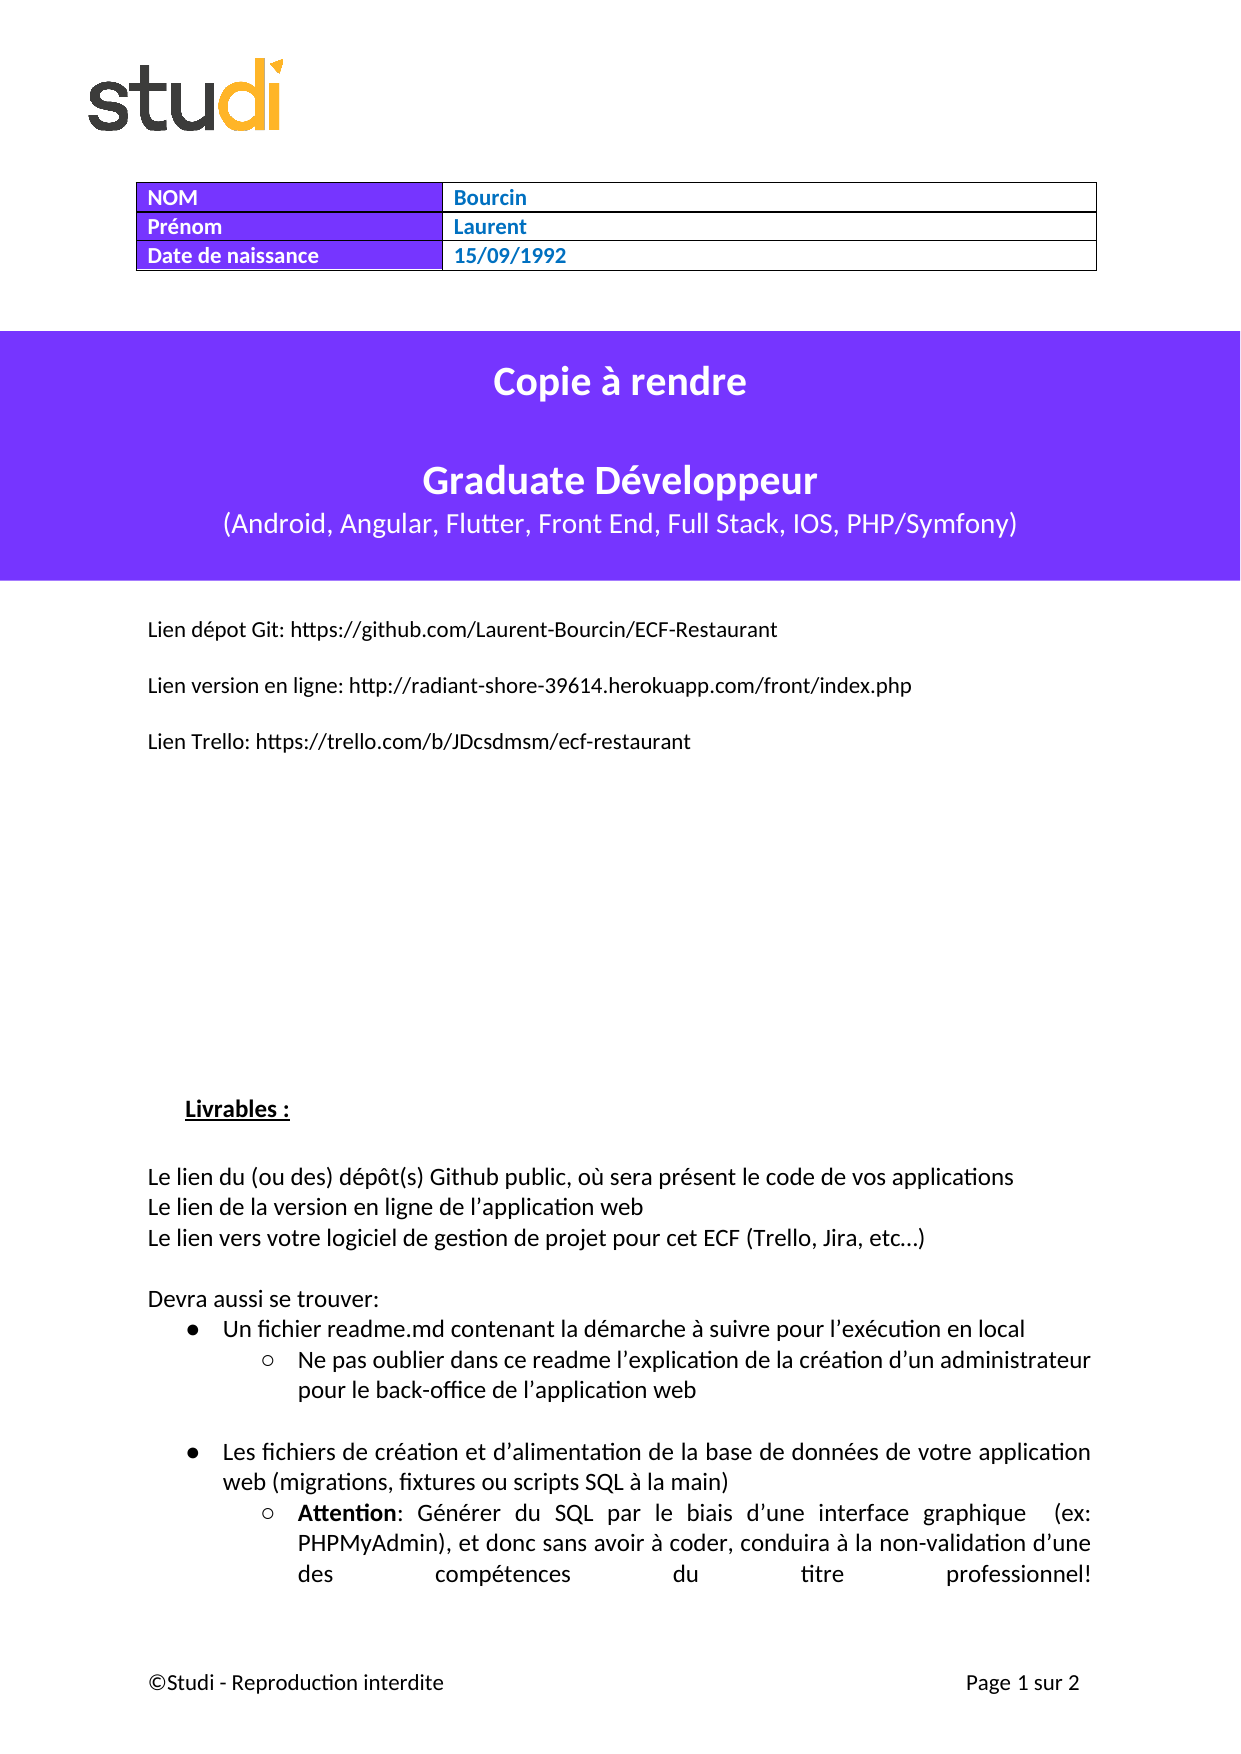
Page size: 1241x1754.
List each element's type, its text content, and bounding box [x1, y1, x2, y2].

text Le lien du (ou des) dépôt(s) Github public, où sera présent le code de vos applications [148, 1161, 1093, 1191]
text Lien dépot Git: https://github.com/Laurent-Bourcin/ECF-Restaurant [148, 615, 1093, 643]
table_header Bourcin [443, 183, 1096, 211]
table_header NOM [137, 183, 442, 211]
table_cell 15/09/1992 [443, 241, 1096, 269]
picture [88, 58, 283, 131]
table_cell Date de naissance [137, 241, 442, 269]
table_cell Prénom [137, 213, 442, 240]
list Attention: Générer du SQL par le biais d’une interface graphique (ex: PHPMyAdmin), et donc sans avoir à coder, conduira à la non-validation d’une des compétences du titre professionnel! [260, 1497, 1093, 1617]
list Un fichier readme.md contenant la démarche à suivre pour l’exécution en local [185, 1313, 1093, 1344]
subtitle Livrables : [185, 1093, 1093, 1123]
table_cell Laurent [443, 213, 1096, 240]
text Le lien vers votre logiciel de gestion de projet pour cet ECF (Trello, Jira, etc…) [148, 1222, 1093, 1252]
list Ne pas oublier dans ce readme l’explication de la création d’un administrateur pour le back-office de l’application web [260, 1344, 1093, 1405]
list Les fichiers de création et d’alimentation de la base de données de votre application web (migrations, fixtures ou scripts SQL à la main) [185, 1436, 1093, 1497]
text Devra aussi se trouver: [148, 1283, 1093, 1313]
text Lien Trello: https://trello.com/b/JDcsdmsm/ecf-restaurant [148, 727, 1093, 755]
text Le lien de la version en ligne de l’application web [148, 1191, 1093, 1222]
text Lien version en ligne: http://radiant-shore-39614.herokuapp.com/front/index.php [148, 671, 1093, 699]
